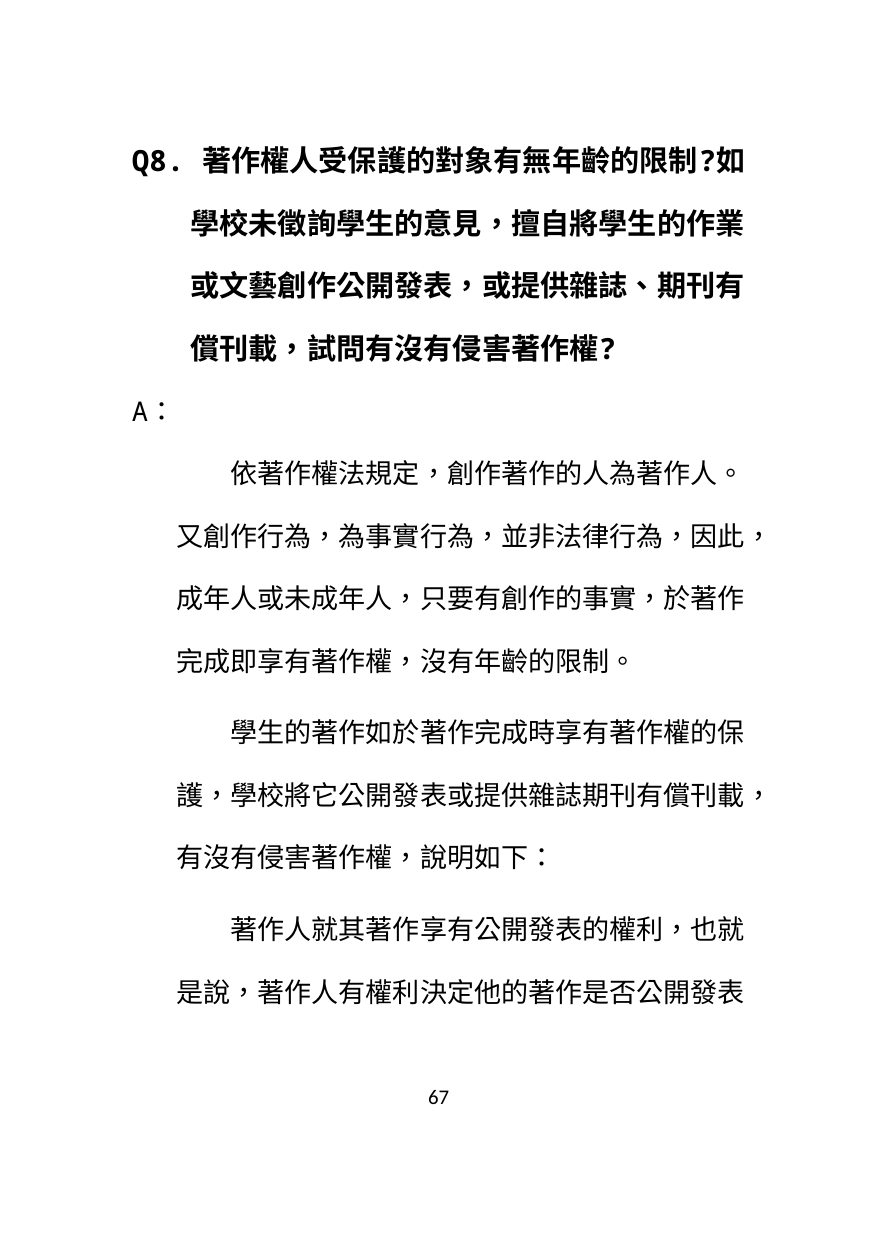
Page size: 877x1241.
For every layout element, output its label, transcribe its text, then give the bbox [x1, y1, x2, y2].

text A： [132, 367, 745, 430]
text 依著作權法規定，創作著作的人為著作人。又創作行為，為事實行為，並非法律行為，因此，成年人或未成年人，只要有創作的事實，於著作完成即享有著作權，沒有年齡的限制。 [176, 430, 745, 680]
text Q8. 著作權人受保護的對象有無年齡的限制?如學校未徵詢學生的意見，擅自將學生的作業或文藝創作公開發表，或提供雜誌、期刊有償刊載，試問有沒有侵害著作權? [132, 117, 745, 367]
text 著作人就其著作享有公開發表的權利，也就是說，著作人有權利決定他的著作是否公開發表 [176, 886, 745, 1011]
text 學生的著作如於著作完成時享有著作權的保護，學校將它公開發表或提供雜誌期刊有償刊載，有沒有侵害著作權，說明如下： [176, 689, 745, 877]
